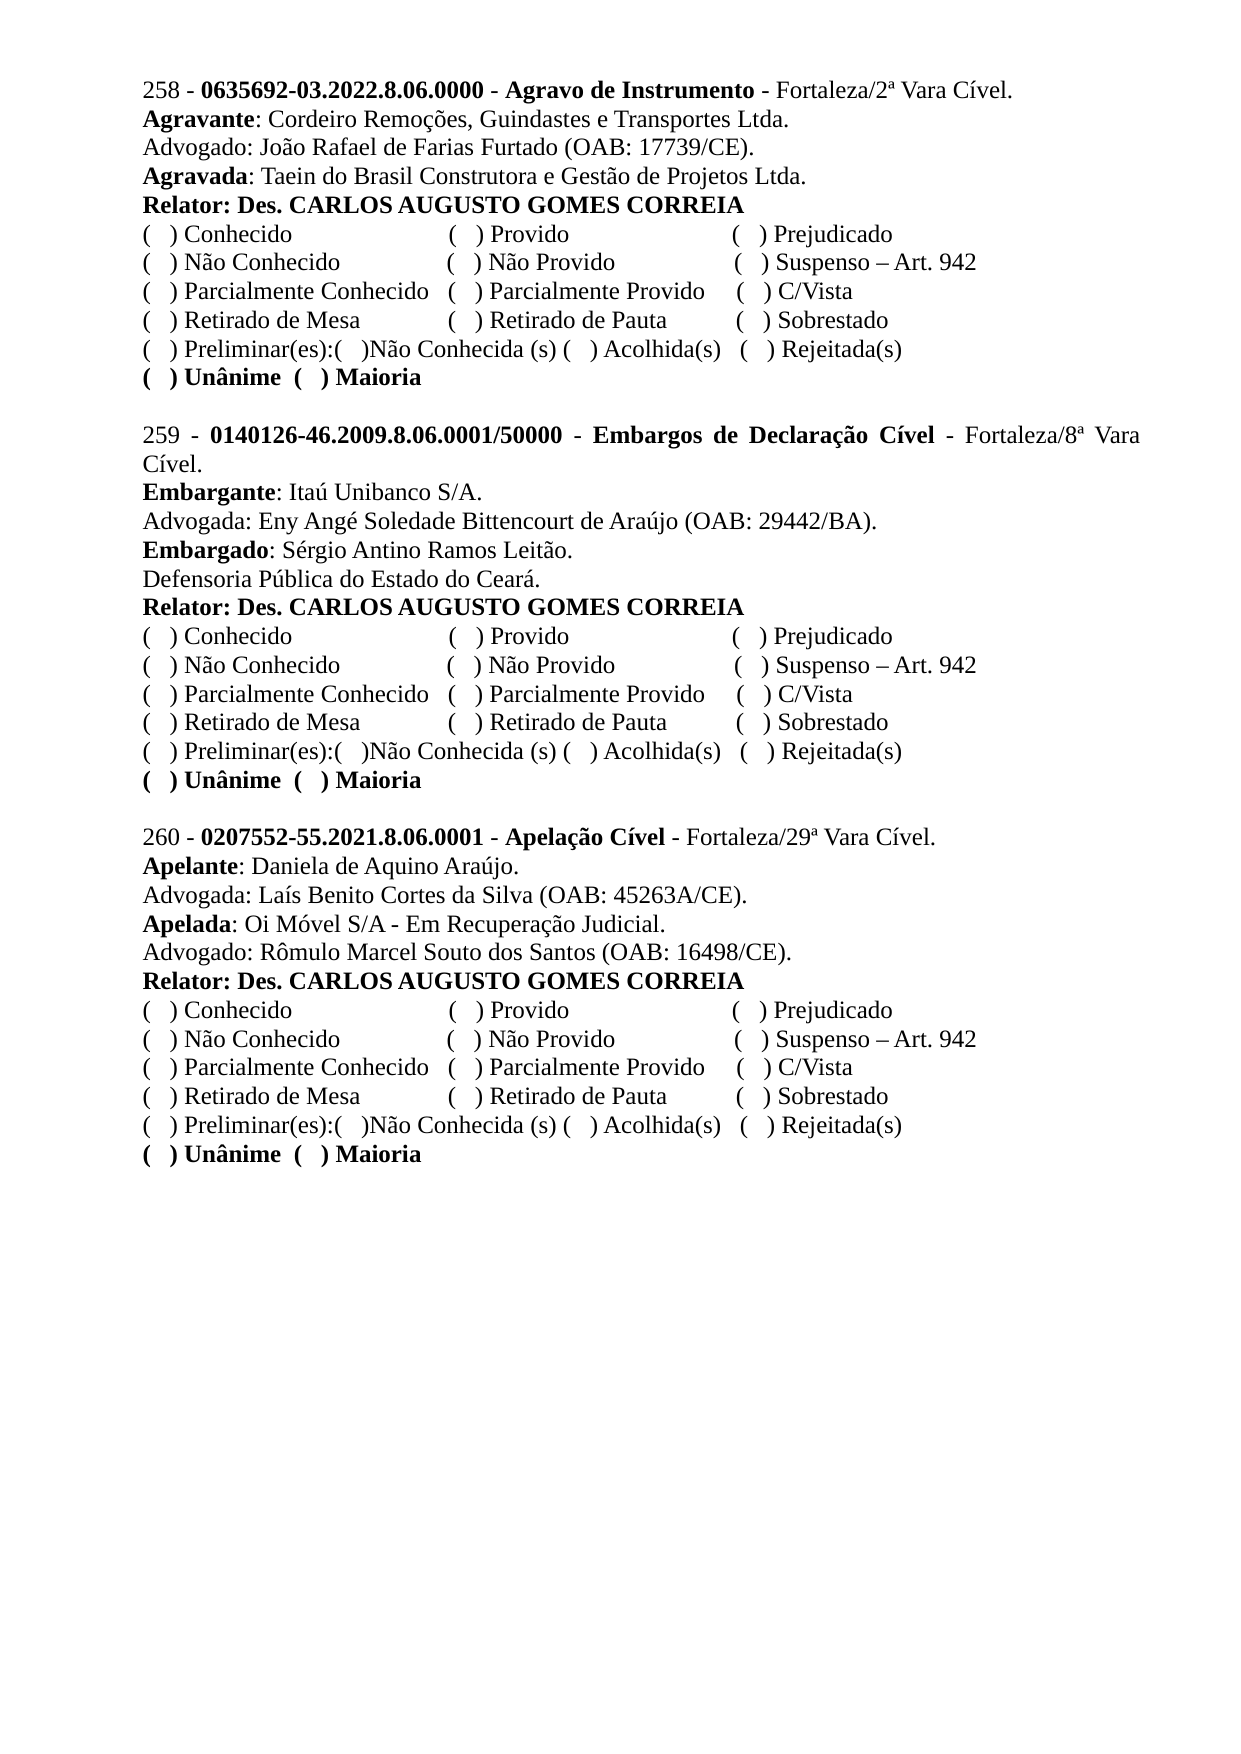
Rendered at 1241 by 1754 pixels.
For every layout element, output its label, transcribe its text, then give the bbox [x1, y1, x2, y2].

text Advogada: Eny Angé Soledade Bittencourt de Araújo (OAB: 29442/BA). [142, 506, 1141, 535]
text ( ) Parcialmente Conhecido ( ) Parcialmente Provido ( ) C/Vista [142, 276, 1158, 305]
text ( ) Parcialmente Conhecido ( ) Parcialmente Provido ( ) C/Vista [142, 1052, 1158, 1081]
text ( ) Não Conhecido ( ) Não Provido ( ) Suspenso – Art. 942 [142, 650, 1158, 679]
text Agravante: Cordeiro Remoções, Guindastes e Transportes Ltda. [142, 104, 1141, 132]
text Advogado: Rômulo Marcel Souto dos Santos (OAB: 16498/CE). [142, 937, 1141, 966]
text 259 - 0140126-46.2009.8.06.0001/50000 - Embargos de Declaração Cível - Fortaleza/8ª Vara Cível. [142, 420, 1141, 477]
text ( ) Retirado de Mesa ( ) Retirado de Pauta ( ) Sobrestado [142, 707, 1158, 736]
text Advogado: João Rafael de Farias Furtado (OAB: 17739/CE). [142, 132, 1141, 161]
text Relator: Des. CARLOS AUGUSTO GOMES CORREIA [142, 190, 1141, 219]
text ( ) Conhecido ( ) Provido ( ) Prejudicado [142, 995, 1141, 1024]
text ( ) Retirado de Mesa ( ) Retirado de Pauta ( ) Sobrestado [142, 1081, 1158, 1110]
text ( ) Conhecido ( ) Provido ( ) Prejudicado [142, 621, 1141, 650]
text Embargante: Itaú Unibanco S/A. [142, 477, 1141, 506]
text 258 - 0635692-03.2022.8.06.0000 - Agravo de Instrumento - Fortaleza/2ª Vara Cível. [142, 75, 1141, 104]
text ( ) Unânime ( ) Maioria [142, 1139, 1158, 1167]
text ( ) Conhecido ( ) Provido ( ) Prejudicado [142, 219, 1141, 247]
text Defensoria Pública do Estado do Ceará. [142, 564, 1141, 592]
text ( ) Retirado de Mesa ( ) Retirado de Pauta ( ) Sobrestado [142, 305, 1158, 334]
text Apelante: Daniela de Aquino Araújo. [142, 851, 1141, 880]
text ( ) Unânime ( ) Maioria [142, 362, 1158, 391]
text Apelada: Oi Móvel S/A - Em Recuperação Judicial. [142, 909, 1141, 937]
text ( ) Não Conhecido ( ) Não Provido ( ) Suspenso – Art. 942 [142, 247, 1158, 276]
text ( ) Parcialmente Conhecido ( ) Parcialmente Provido ( ) C/Vista [142, 679, 1158, 707]
text ( ) Preliminar(es):( )Não Conhecida (s) ( ) Acolhida(s) ( ) Rejeitada(s) [142, 1110, 1158, 1139]
text Relator: Des. CARLOS AUGUSTO GOMES CORREIA [142, 966, 1141, 995]
text ( ) Unânime ( ) Maioria [142, 765, 1158, 794]
text ( ) Preliminar(es):( )Não Conhecida (s) ( ) Acolhida(s) ( ) Rejeitada(s) [142, 334, 1158, 362]
text Embargado: Sérgio Antino Ramos Leitão. [142, 535, 1141, 564]
text 260 - 0207552-55.2021.8.06.0001 - Apelação Cível - Fortaleza/29ª Vara Cível. [142, 822, 1141, 851]
text Agravada: Taein do Brasil Construtora e Gestão de Projetos Ltda. [142, 161, 1141, 190]
text Advogada: Laís Benito Cortes da Silva (OAB: 45263A/CE). [142, 880, 1141, 909]
text Relator: Des. CARLOS AUGUSTO GOMES CORREIA [142, 592, 1141, 621]
text ( ) Preliminar(es):( )Não Conhecida (s) ( ) Acolhida(s) ( ) Rejeitada(s) [142, 736, 1158, 765]
text ( ) Não Conhecido ( ) Não Provido ( ) Suspenso – Art. 942 [142, 1024, 1158, 1052]
